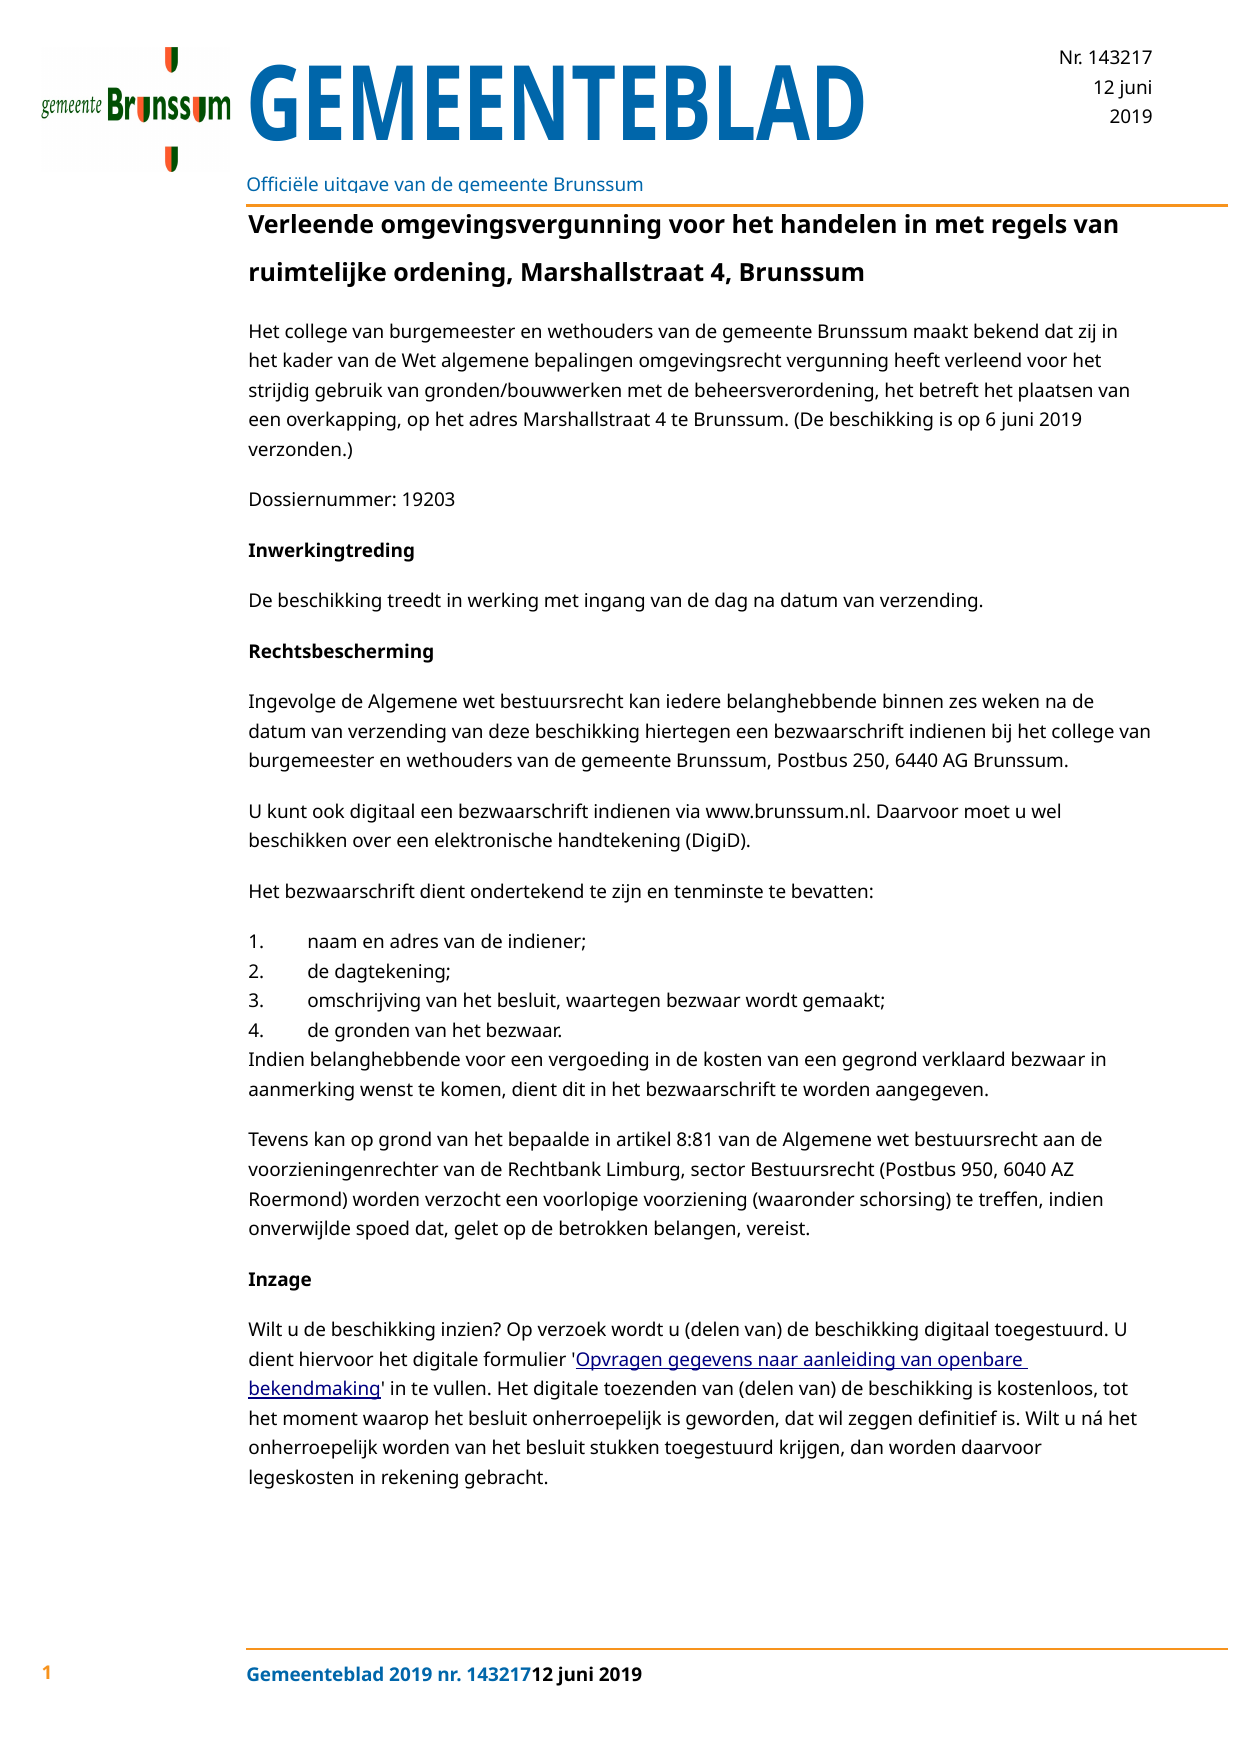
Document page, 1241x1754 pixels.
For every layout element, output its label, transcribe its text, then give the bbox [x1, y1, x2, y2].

text Inwerkingtreding [248, 537, 1152, 563]
text Inzage [248, 1266, 1152, 1292]
list omschrijving van het besluit, waartegen bezwaar wordt gemaakt; [248, 987, 1152, 1013]
list naam en adres van de indiener; [248, 928, 1152, 954]
list de dagtekening; [248, 958, 1152, 984]
text Tevens kan op grond van het bepaalde in artikel 8:81 van de Algemene wet bestuursrecht aan de voorzieningenrechter van de Rechtbank Limburg, sector Bestuursrecht (Postbus 950, 6040 AZ Roermond) worden verzocht een voorlopige voorziening (waaronder schorsing) te treffen, indien onverwijlde spoed dat, gelet op de betrokken belangen, vereist. [248, 1127, 1152, 1241]
text De beschikking treedt in werking met ingang van de dag na datum van verzending. [248, 587, 1152, 613]
text Dossiernummer: 19203 [248, 487, 1152, 512]
list de gronden van het bezwaar. [248, 1017, 1152, 1043]
text Rechtsbescherming [248, 638, 1152, 664]
text Indien belanghebbende voor een vergoeding in de kosten van een gegrond verklaard bezwaar in aanmerking wenst te komen, dient dit in het bezwaarschrift te worden aangegeven. [248, 1047, 1152, 1102]
text Ingevolge de Algemene wet bestuursrecht kan iedere belanghebbende binnen zes weken na de datum van verzending van deze beschikking hiertegen een bezwaarschrift indienen bij het college van burgemeester en wethouders van de gemeente Brunssum, Postbus 250, 6440 AG Brunssum. [248, 688, 1152, 773]
text Verleende omgevingsvergunning voor het handelen in met regels van ruimtelijke ordening, Marshallstraat 4, Brunssum [248, 207, 1152, 288]
picture [41, 47, 231, 172]
text U kunt ook digitaal een bezwaarschrift indienen via www.brunssum.nl. Daarvoor moet u wel beschikken over een elektronische handtekening (DigiD). [248, 798, 1152, 853]
text Wilt u de beschikking inzien? Op verzoek wordt u (delen van) de beschikking digitaal toegestuurd. U dient hiervoor het digitale formulier 'Opvragen gegevens naar aanleiding van openbare bekendmaking' in te vullen. Het digitale toezenden van (delen van) de beschikking is kostenloos, tot het moment waarop het besluit onherroepelijk is geworden, dat wil zeggen definitief is. Wilt u ná het onherroepelijk worden van het besluit stukken toegestuurd krijgen, dan worden daarvoor legeskosten in rekening gebracht. [248, 1316, 1152, 1490]
text Het college van burgemeester en wethouders van de gemeente Brunssum maakt bekend dat zij in het kader van de Wet algemene bepalingen omgevingsrecht vergunning heeft verleend voor het strijdig gebruik van gronden/bouwwerken met de beheersverordening, het betreft het plaatsen van een overkapping, op het adres Marshallstraat 4 te Brunssum. (De beschikking is op 6 juni 2019 verzonden.) [248, 318, 1152, 462]
text Het bezwaarschrift dient ondertekend te zijn en tenminste te bevatten: [248, 878, 1152, 904]
